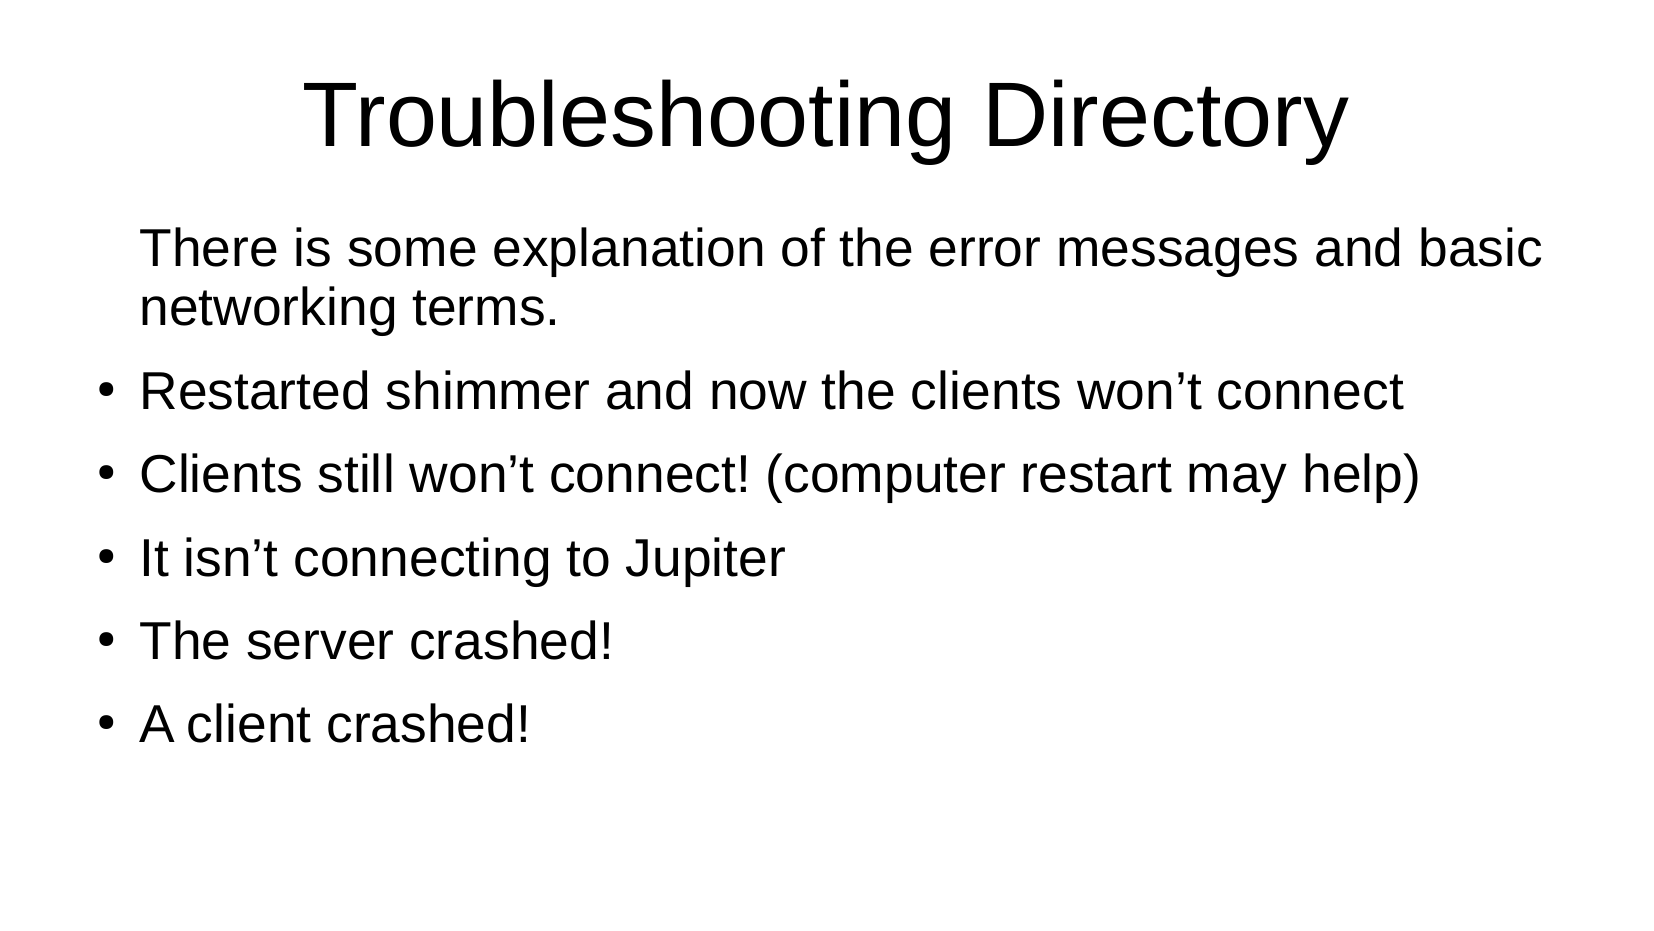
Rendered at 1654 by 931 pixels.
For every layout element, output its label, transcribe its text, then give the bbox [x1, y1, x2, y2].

title Troubleshooting Directory [82, 37, 1571, 193]
list There is some explanation of the error messages and basic networking terms. Restarted shimmer and now the clients won’t connect Clients still won’t connect! (computer restart may help) It isn’t connecting to Jupiter The server crashed! A client crashed! [82, 217, 1571, 758]
